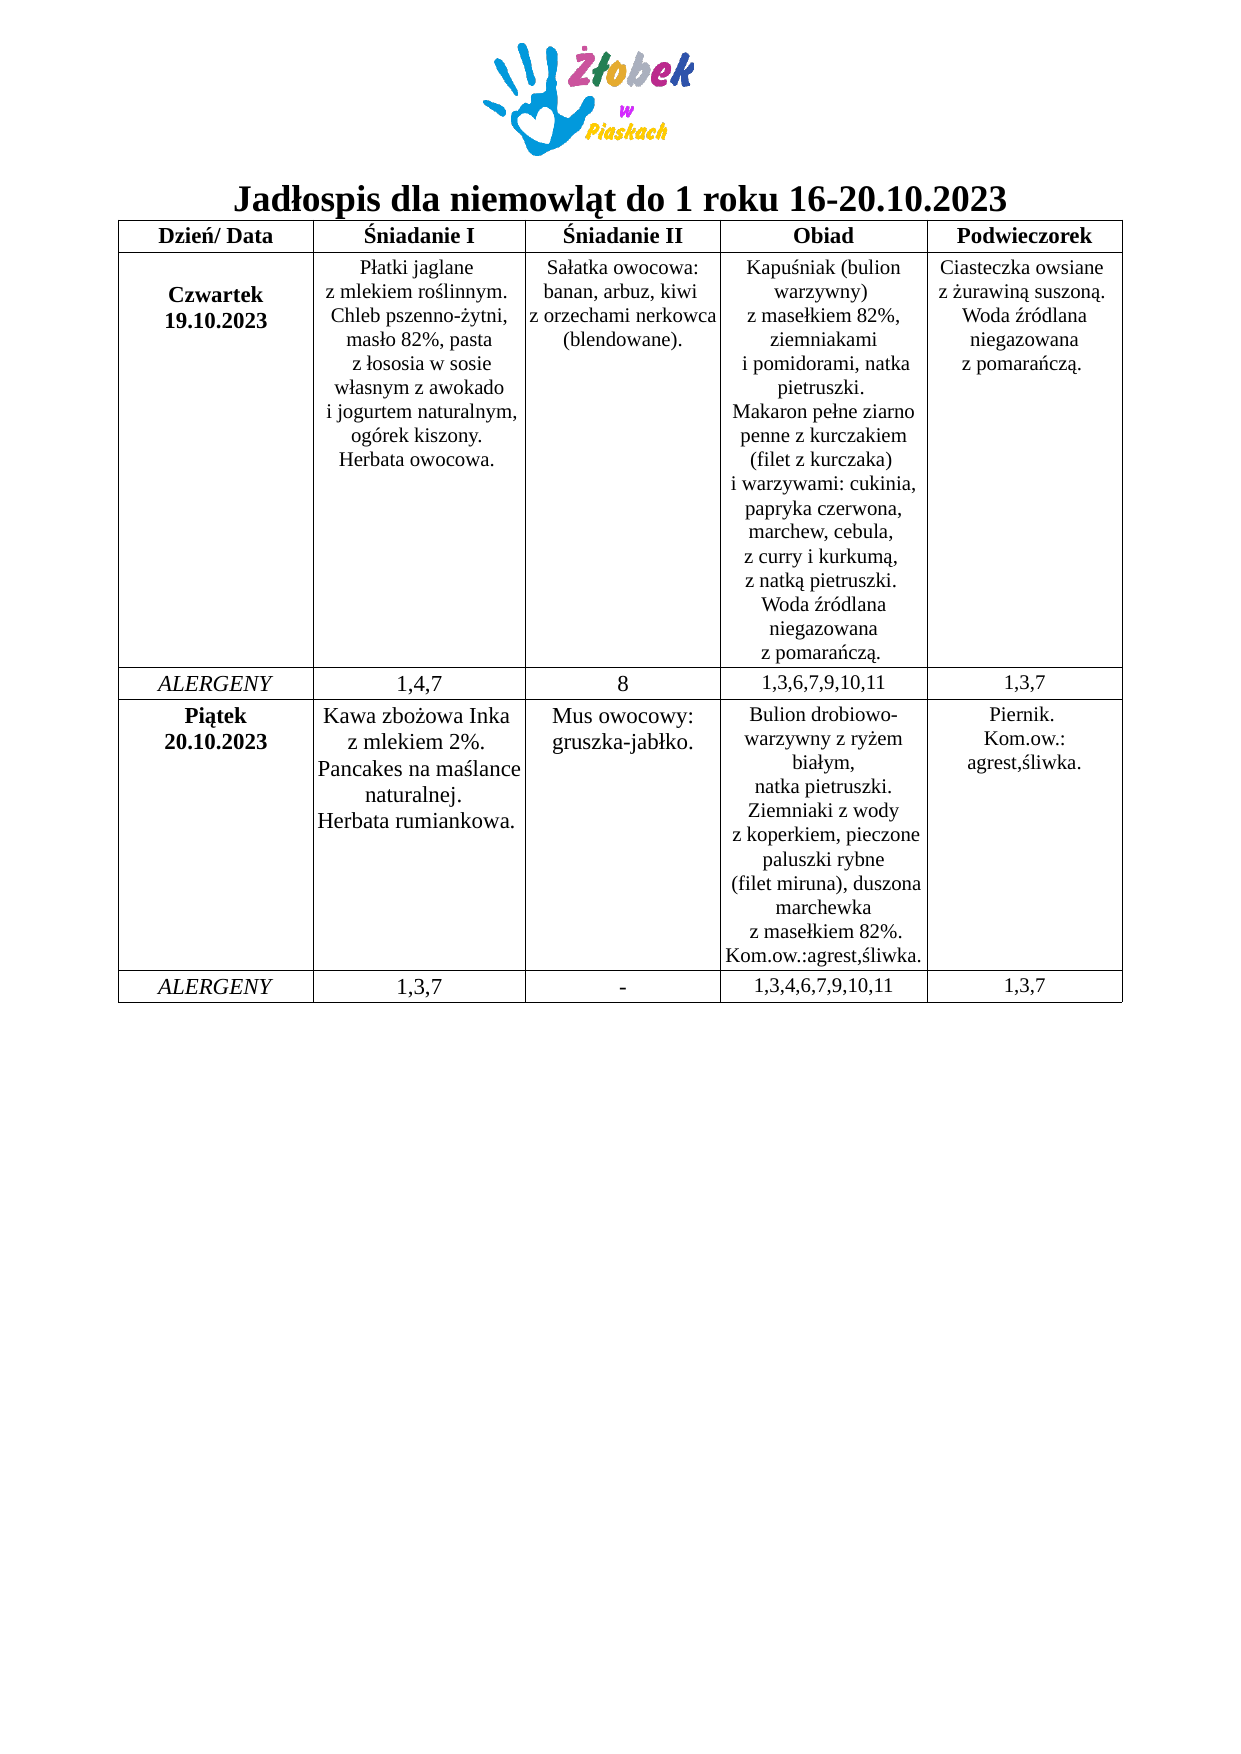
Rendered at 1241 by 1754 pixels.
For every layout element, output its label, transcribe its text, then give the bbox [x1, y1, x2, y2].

table_cell Piątek 20.10.2023 [119, 700, 313, 970]
table_cell Kapuśniak (bulion warzywny) z masełkiem 82%, ziemniakami i pomidorami, natka pietruszki. Makaron pełne ziarno penne z kurczakiem (filet z kurczaka) i warzywami: cukinia, papryka czerwona, marchew, cebula, z curry i kurkumą, z natką pietruszki. Woda źródlana niegazowana z pomarańczą. [721, 253, 927, 667]
text Jadłospis dla niemowląt do 1 roku 16-20.10.2023 [118, 176, 1122, 219]
table_cell Bulion drobiowo-warzywny z ryżem białym, natka pietruszki. Ziemniaki z wody z koperkiem, pieczone paluszki rybne (filet miruna), duszona marchewka z masełkiem 82%. Kom.ow.:agrest,śliwka. [721, 700, 927, 970]
table_cell Sałatka owocowa: banan, arbuz, kiwi z orzechami nerkowca (blendowane). [526, 253, 720, 667]
table_cell Kawa zbożowa Inka z mlekiem 2%. Pancakes na maślance naturalnej. Herbata rumiankowa. [314, 700, 525, 970]
table_header Śniadanie II [526, 221, 720, 252]
table_cell ALERGENY [119, 971, 313, 1002]
picture [518, 108, 554, 143]
table_cell - [526, 971, 720, 1002]
table_cell Płatki jaglane z mlekiem roślinnym. Chleb pszenno-żytni, masło 82%, pasta z łososia w sosie własnym z awokado i jogurtem naturalnym, ogórek kiszony. Herbata owocowa. [314, 253, 525, 667]
table_cell Czwartek 19.10.2023 [119, 253, 313, 667]
table_cell 1,3,7 [314, 971, 525, 1002]
table_cell 1,3,6,7,9,10,11 [721, 668, 927, 699]
table_cell ALERGENY [119, 668, 313, 699]
table_cell 8 [526, 668, 720, 699]
table_header Podwieczorek [928, 221, 1122, 252]
table_cell 1,3,7 [928, 668, 1122, 699]
table_cell 1,4,7 [314, 668, 525, 699]
table_header Śniadanie I [314, 221, 525, 252]
table_cell Mus owocowy: gruszka-jabłko. [526, 700, 720, 970]
table_cell Ciasteczka owsiane z żurawiną suszoną. Woda źródlana niegazowana z pomarańczą. [928, 253, 1122, 667]
table_cell 1,3,7 [928, 971, 1122, 1002]
picture [483, 43, 694, 156]
table_header Dzień/ Data [119, 221, 313, 252]
table_cell 1,3,4,6,7,9,10,11 [721, 971, 927, 1002]
table_header Obiad [721, 221, 927, 252]
table_cell Piernik. Kom.ow.: agrest,śliwka. [928, 700, 1122, 970]
